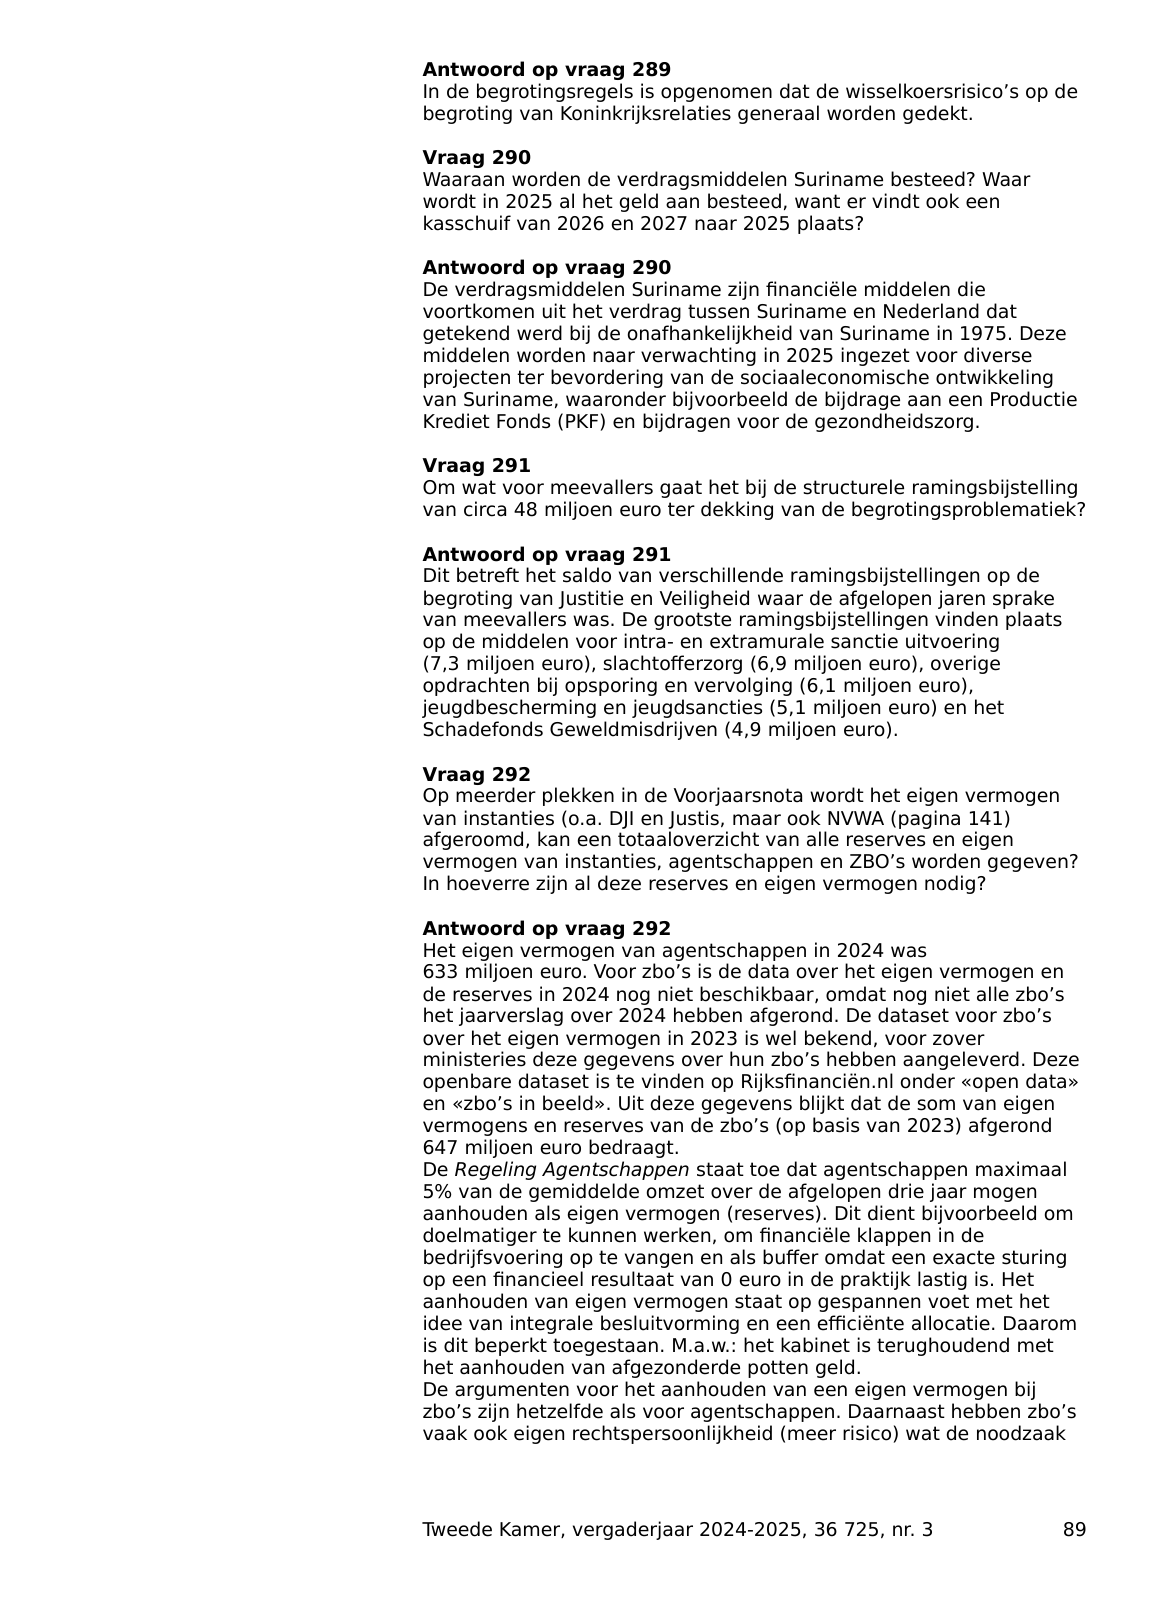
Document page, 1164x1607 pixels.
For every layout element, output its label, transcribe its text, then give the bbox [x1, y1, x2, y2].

text In de begrotingsregels is opgenomen dat de wisselkoersrisico’s op de begroting van Koninkrijksrelaties generaal worden gedekt. [422, 81, 1087, 125]
text Vraag 292 [422, 763, 1087, 785]
text De verdragsmiddelen Suriname zijn financiële middelen die voortkomen uit het verdrag tussen Suriname en Nederland dat getekend werd bij de onafhankelijkheid van Suriname in 1975. Deze middelen worden naar verwachting in 2025 ingezet voor diverse projecten ter bevordering van de sociaaleconomische ontwikkeling van Suriname, waaronder bijvoorbeeld de bijdrage aan een Productie Krediet Fonds (PKF) en bijdragen voor de gezondheidszorg. [422, 279, 1087, 433]
text Antwoord op vraag 292 [422, 917, 1087, 939]
text De argumenten voor het aanhouden van een eigen vermogen bij zbo’s zijn hetzelfde als voor agentschappen. Daarnaast hebben zbo’s vaak ook eigen rechtspersoonlijkheid (meer risico) wat de noodzaak [422, 1379, 1087, 1445]
text Waaraan worden de verdragsmiddelen Suriname besteed? Waar wordt in 2025 al het geld aan besteed, want er vindt ook een kasschuif van 2026 en 2027 naar 2025 plaats? [422, 169, 1087, 235]
text Antwoord op vraag 291 [422, 543, 1087, 565]
text Het eigen vermogen van agentschappen in 2024 was 633 miljoen euro. Voor zbo’s is de data over het eigen vermogen en de reserves in 2024 nog niet beschikbaar, omdat nog niet alle zbo’s het jaarverslag over 2024 hebben afgerond. De dataset voor zbo’s over het eigen vermogen in 2023 is wel bekend, voor zover ministeries deze gegevens over hun zbo’s hebben aangeleverd. Deze openbare dataset is te vinden op Rijksfinanciën.nl onder «open data» en «zbo’s in beeld». Uit deze gegevens blijkt dat de som van eigen vermogens en reserves van de zbo’s (op basis van 2023) afgerond 647 miljoen euro bedraagt. [422, 939, 1087, 1159]
text Dit betreft het saldo van verschillende ramingsbijstellingen op de begroting van Justitie en Veiligheid waar de afgelopen jaren sprake van meevallers was. De grootste ramingsbijstellingen vinden plaats op de middelen voor intra- en extramurale sanctie uitvoering (7,3 miljoen euro), slachtofferzorg (6,9 miljoen euro), overige opdrachten bij opsporing en vervolging (6,1 miljoen euro), jeugdbescherming en jeugdsancties (5,1 miljoen euro) en het Schadefonds Geweldmisdrijven (4,9 miljoen euro). [422, 565, 1087, 741]
text Om wat voor meevallers gaat het bij de structurele ramingsbijstelling van circa 48 miljoen euro ter dekking van de begrotingsproblematiek? [422, 477, 1087, 521]
text Op meerder plekken in de Voorjaarsnota wordt het eigen vermogen van instanties (o.a. DJI en Justis, maar ook NVWA (pagina 141) afgeroomd, kan een totaaloverzicht van alle reserves en eigen vermogen van instanties, agentschappen en ZBO’s worden gegeven? In hoeverre zijn al deze reserves en eigen vermogen nodig? [422, 785, 1087, 895]
text Antwoord op vraag 290 [422, 257, 1087, 279]
text Vraag 291 [422, 455, 1087, 477]
text Vraag 290 [422, 147, 1087, 169]
text Antwoord op vraag 289 [422, 59, 1087, 81]
text De Regeling Agentschappen staat toe dat agentschappen maximaal 5% van de gemiddelde omzet over de afgelopen drie jaar mogen aanhouden als eigen vermogen (reserves). Dit dient bijvoorbeeld om doelmatiger te kunnen werken, om financiële klappen in de bedrijfsvoering op te vangen en als buffer omdat een exacte sturing op een financieel resultaat van 0 euro in de praktijk lastig is. Het aanhouden van eigen vermogen staat op gespannen voet met het idee van integrale besluitvorming en een efficiënte allocatie. Daarom is dit beperkt toegestaan. M.a.w.: het kabinet is terughoudend met het aanhouden van afgezonderde potten geld. [422, 1159, 1087, 1379]
